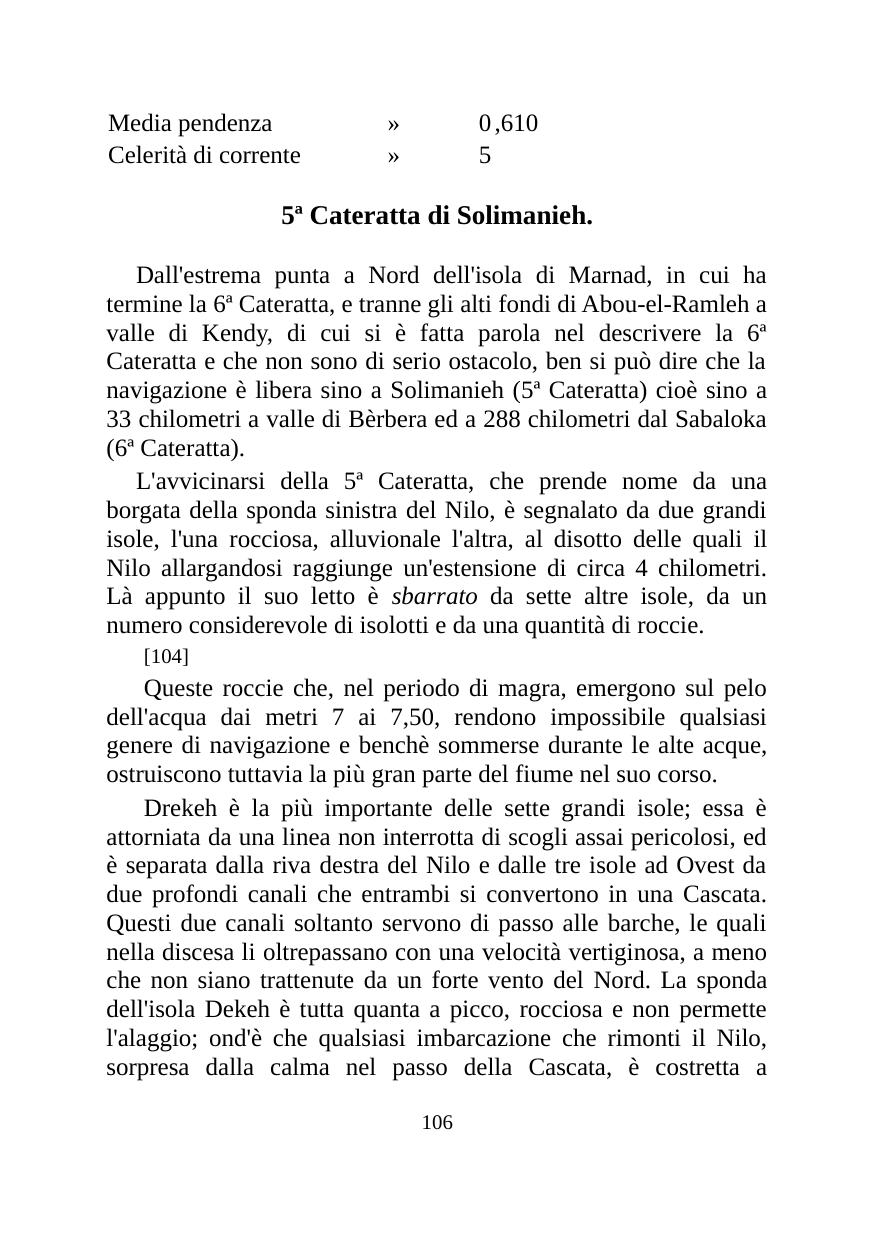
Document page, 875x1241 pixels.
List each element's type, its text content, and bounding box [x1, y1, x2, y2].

table_cell [725, 106, 768, 138]
text Dall'estrema punta a Nord dell'isola di Marnad, in cui ha termine la 6ª Cateratta, e tranne gli alti fondi di Abou-el-Ramleh a valle di Kendy, di cui si è fatta parola nel descrivere la 6ª Cateratta e che non sono di serio ostacolo, ben si può dire che la navigazione è libera sino a Solimanieh (5ª Cateratta) cioè sino a 33 chilometri a valle di Bèrbera ed a 288 chilometri dal Sabaloka (6ª Cateratta). [106, 260, 768, 461]
text L'avvicinarsi della 5ª Cateratta, che prende nome da una borgata della sponda sinistra del Nilo, è segnalato da due grandi isole, l'una rocciosa, alluvionale l'altra, al disotto delle quali il Nilo allargandosi raggiunge un'estensione di circa 4 chilometri. Là appunto il suo letto è sbarrato da sette altre isole, da un numero considerevole di isolotti e da una quantità di roccie. [106, 466, 768, 639]
table_cell [493, 138, 724, 170]
text Drekeh è la più importante delle sette grandi isole; essa è attorniata da una linea non interrotta di scogli assai pericolosi, ed è separata dalla riva destra del Nilo e dalle tre isole ad Ovest da due profondi canali che entrambi si convertono in una Cascata. Questi due canali soltanto servono di passo alle barche, le quali nella discesa li oltrepassano con una velocità vertiginosa, a meno che non siano trattenute da un forte vento del Nord. La sponda dell'isola Dekeh è tutta quanta a picco, rocciosa e non permette l'alaggio; ond'è che qualsiasi imbarcazione che rimonti il Nilo, sorpresa dalla calma nel passo della Cascata, è costretta a [106, 793, 768, 1080]
table_cell 0 [413, 106, 493, 138]
text 5ª Cateratta di Solimanieh. [106, 199, 768, 231]
table_cell » [374, 106, 413, 138]
table_cell [725, 138, 768, 170]
table_cell Media pendenza [106, 106, 374, 138]
table_cell » [374, 138, 413, 170]
text Queste roccie che, nel periodo di magra, emergono sul pelo dell'acqua dai metri 7 ai 7,50, rendono impossibile qualsiasi genere di navigazione e benchè sommerse durante le alte acque, ostruiscono tuttavia la più gran parte del fiume nel suo corso. [106, 673, 768, 788]
table_cell 5 [413, 138, 493, 170]
table_cell Celerità di corrente [106, 138, 374, 170]
text [104] [106, 644, 768, 668]
table_cell ,610 [493, 106, 724, 138]
